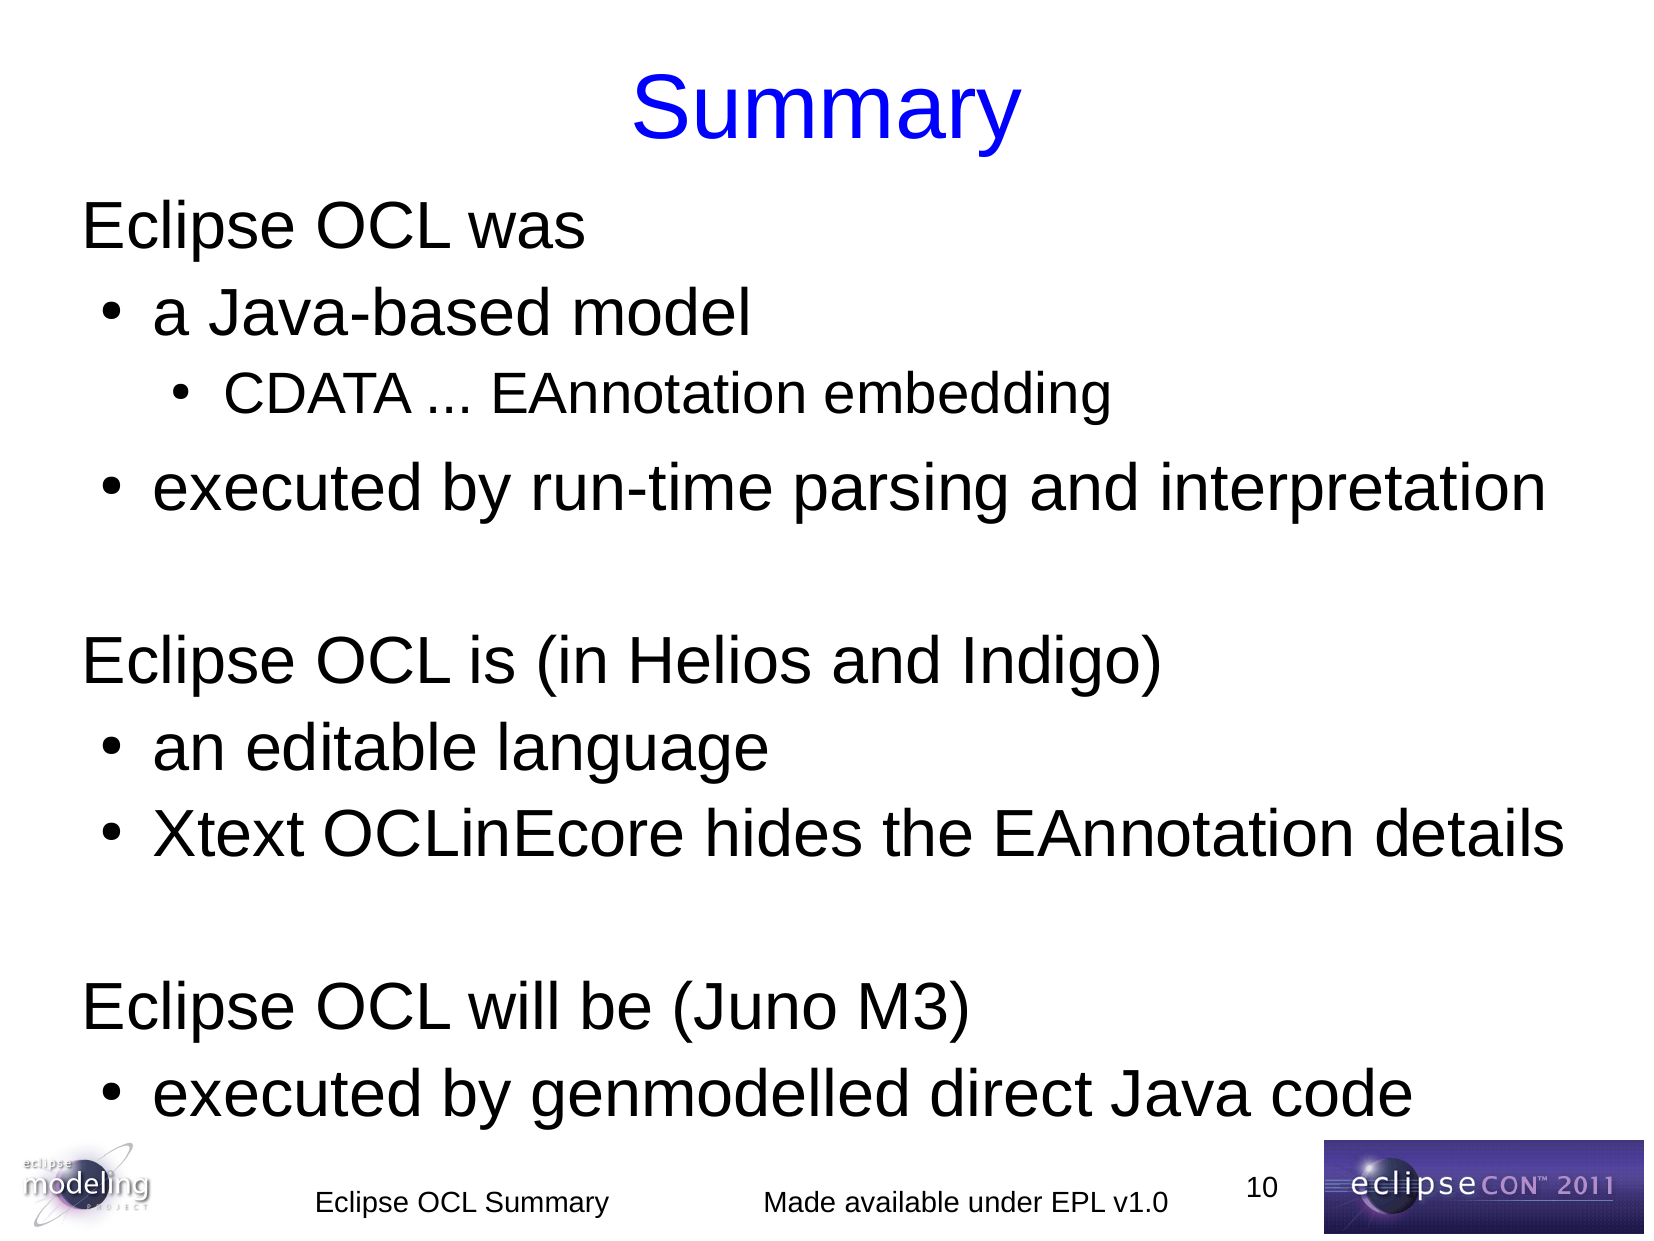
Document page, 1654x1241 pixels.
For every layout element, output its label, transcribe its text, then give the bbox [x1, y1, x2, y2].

picture [1324, 1140, 1644, 1234]
list Eclipse OCL was a Java-based model CDATA ... EAnnotation embedding executed by run-time parsing and interpretation Eclipse OCL is (in Helios and Indigo) an editable language Xtext OCLinEcore hides the EAnnotation details Eclipse OCL will be (Juno M3) executed by genmodelled direct Java code [81, 188, 1654, 1137]
title Summary [82, 55, 1571, 159]
picture [9, 1136, 156, 1235]
